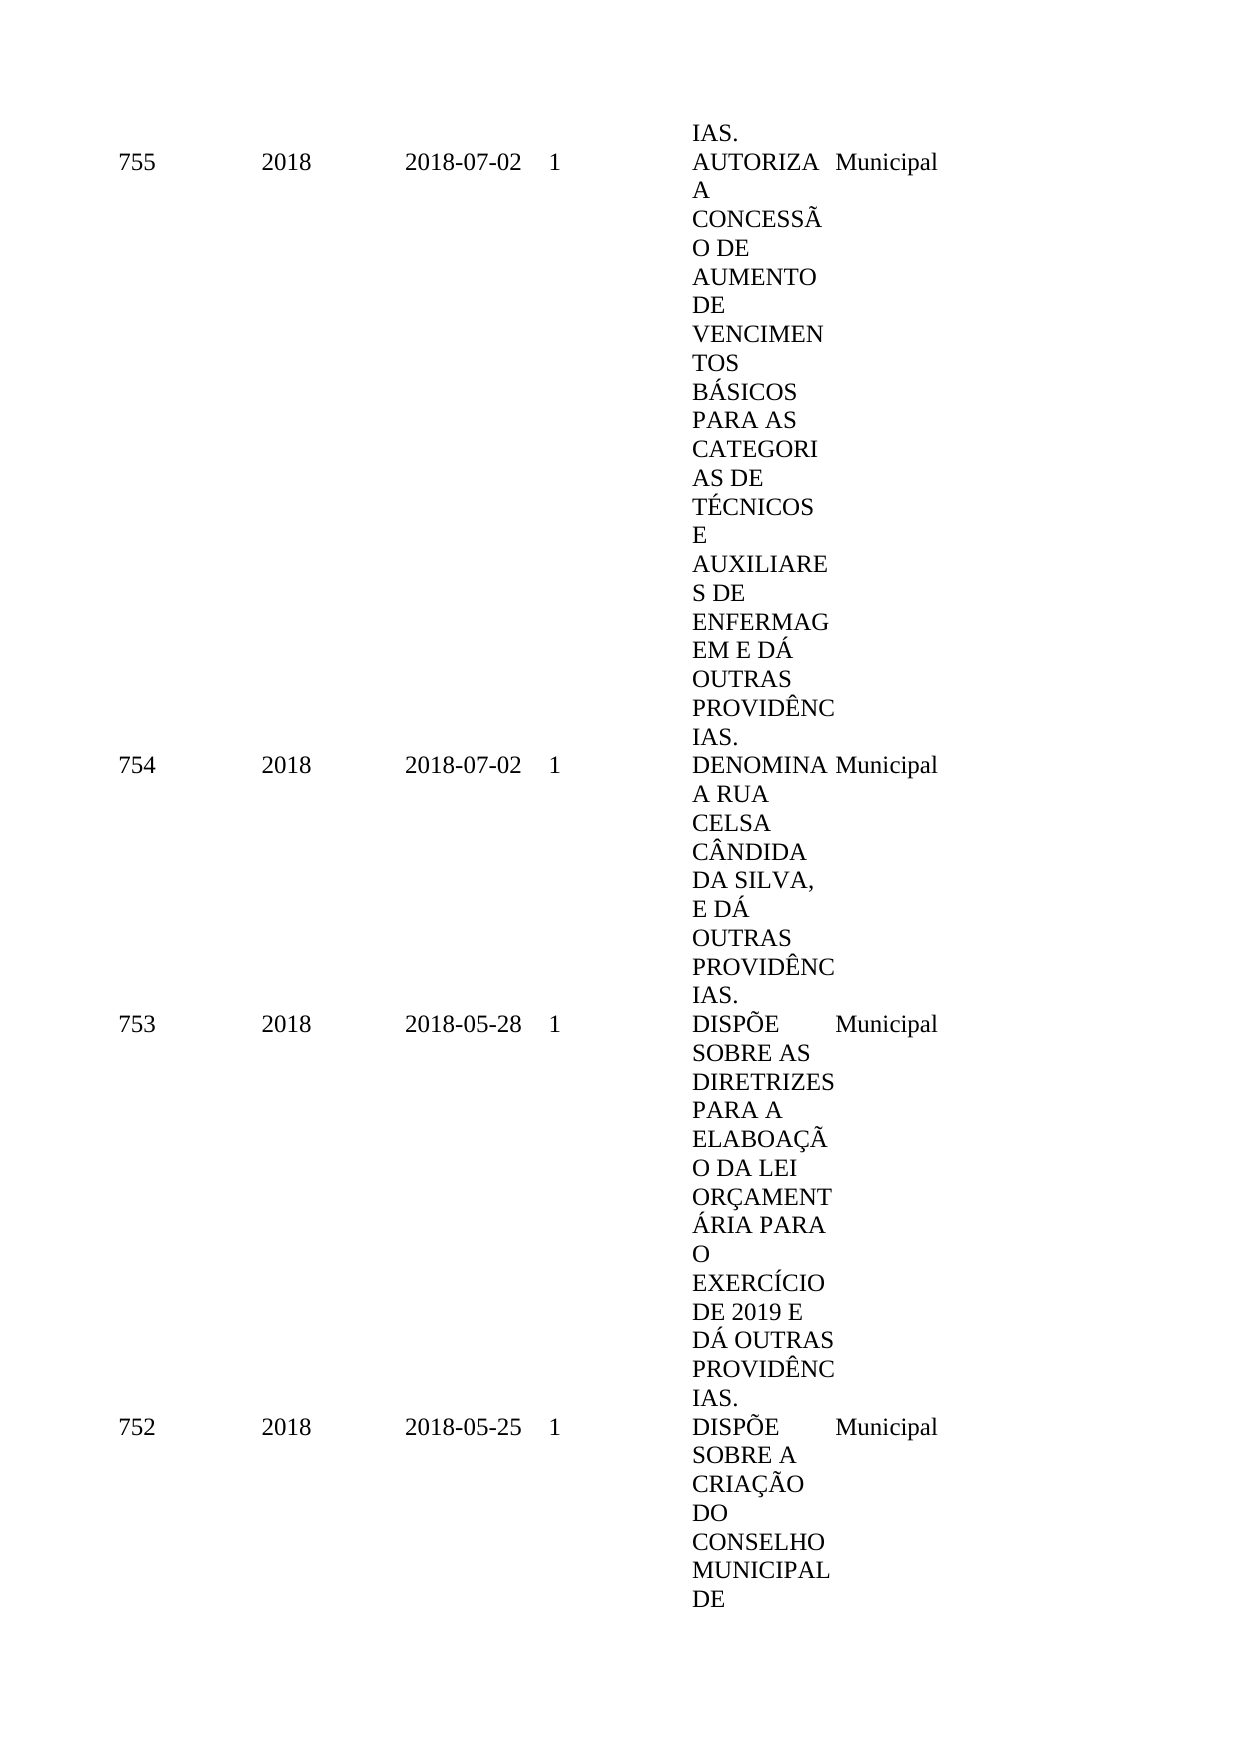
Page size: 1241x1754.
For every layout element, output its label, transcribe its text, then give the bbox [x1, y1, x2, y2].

table_cell 2018 [261, 1412, 405, 1613]
table_cell [835, 118, 979, 147]
table_cell [979, 751, 1122, 1009]
table_cell [118, 118, 261, 147]
table_cell DENOMINA A RUA CELSA CÂNDIDA DA SILVA, E DÁ OUTRAS PROVIDÊNCIAS. [692, 751, 835, 1009]
table_cell 2018 [261, 1009, 405, 1412]
table_cell IAS. [692, 118, 835, 147]
table_cell 1 [548, 1412, 692, 1613]
table_cell 2018 [261, 147, 405, 751]
table_cell Municipal [835, 751, 979, 1009]
table_cell 753 [118, 1009, 261, 1412]
table_cell DISPÕE SOBRE AS DIRETRIZES PARA A ELABOAÇÃO DA LEI ORÇAMENTÁRIA PARA O EXERCÍCIO DE 2019 E DÁ OUTRAS PROVIDÊNCIAS. [692, 1009, 835, 1412]
table_cell DISPÕE SOBRE A CRIAÇÃO DO CONSELHO MUNICIPAL DE [692, 1412, 835, 1613]
table_cell Municipal [835, 1412, 979, 1613]
table_cell 2018-07-02 [405, 751, 548, 1009]
table_cell [261, 118, 405, 147]
table_cell [979, 118, 1122, 147]
table_cell Municipal [835, 1009, 979, 1412]
table_cell [979, 1009, 1122, 1412]
table_cell 2018 [261, 751, 405, 1009]
table_cell [979, 1412, 1122, 1613]
table_cell 2018-05-28 [405, 1009, 548, 1412]
table_cell [405, 118, 548, 147]
table_cell 2018-07-02 [405, 147, 548, 751]
table_cell 1 [548, 147, 692, 751]
table_cell [548, 118, 692, 147]
table_cell 2018-05-25 [405, 1412, 548, 1613]
table_cell 752 [118, 1412, 261, 1613]
table_cell 755 [118, 147, 261, 751]
table_cell 1 [548, 1009, 692, 1412]
table_cell Municipal [835, 147, 979, 751]
table_cell [979, 147, 1122, 751]
table_cell 754 [118, 751, 261, 1009]
table_cell AUTORIZA A CONCESSÃO DE AUMENTO DE VENCIMENTOS BÁSICOS PARA AS CATEGORIAS DE TÉCNICOS E AUXILIARES DE ENFERMAGEM E DÁ OUTRAS PROVIDÊNCIAS. [692, 147, 835, 751]
table_cell 1 [548, 751, 692, 1009]
